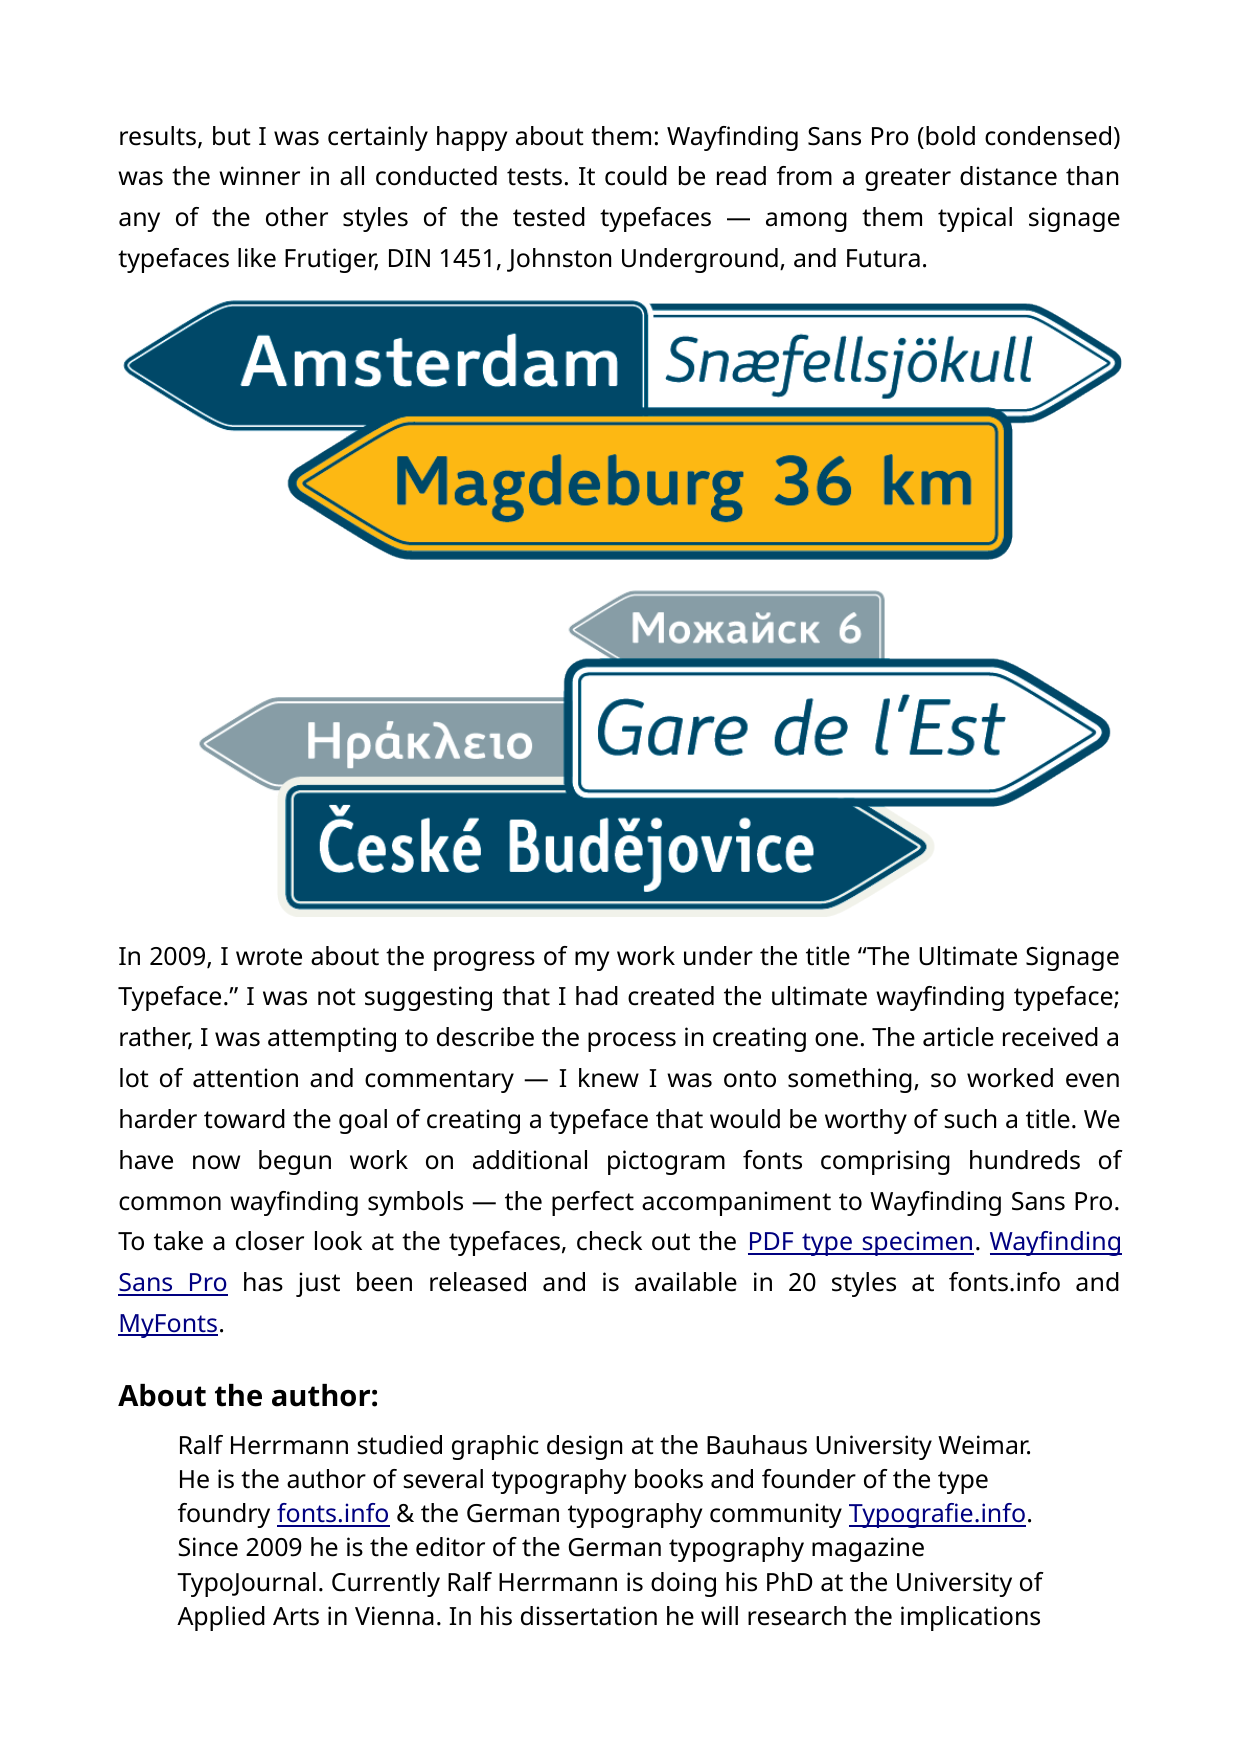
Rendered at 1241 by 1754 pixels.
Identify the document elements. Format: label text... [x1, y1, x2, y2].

picture [128, 363, 136, 373]
picture [297, 417, 1003, 551]
picture [386, 338, 412, 386]
picture [241, 335, 286, 386]
picture [566, 351, 617, 386]
picture [356, 351, 381, 387]
picture [118, 296, 1122, 917]
subtitle About the author: [118, 1376, 1122, 1415]
picture [295, 351, 345, 386]
picture [417, 351, 449, 387]
text In 2009, I wrote about the progress of my work under the title “The Ultimate Signage Typeface.” I was not suggesting that I had created the ultimate wayfinding typeface; rather, I was attempting to describe the process in creating one. The article received a lot of attention and commentary — I knew I was onto something, so worked even harder toward the goal of creating a typeface that would be worthy of such a title. We have now begun work on additional pictogram fonts comprising hundreds of common wayfinding symbols — the perfect accompaniment to Wayfinding Sans Pro. To take a closer look at the typefaces, check out the PDF type specimen. Wayfinding Sans Pro has just been released and is available in 20 styles at fonts.info and MyFonts. [118, 938, 1122, 1340]
text results, but I was certainly happy about them: Wayfinding Sans Pro (bold condensed) was the winner in all conducted tests. It could be read from a greater distance than any of the other styles of the tested typefaces — among them typical signage typefaces like Frutiger, DIN 1451, Johnston Underground, and Futura. [118, 118, 1122, 275]
picture [524, 351, 558, 387]
picture [483, 334, 516, 387]
picture [458, 351, 480, 386]
picture [217, 421, 227, 425]
text Ralf Herrmann studied graphic design at the Bauhaus University Weimar. He is the author of several typography books and founder of the type foundry fonts.info & the German typography community Typografie.info. Since 2009 he is the editor of the German typography magazine TypoJournal. Currently Ralf Herrmann is doing his PhD at the University of Applied Arts in Vienna. In his dissertation he will research the implications [177, 1428, 1063, 1632]
